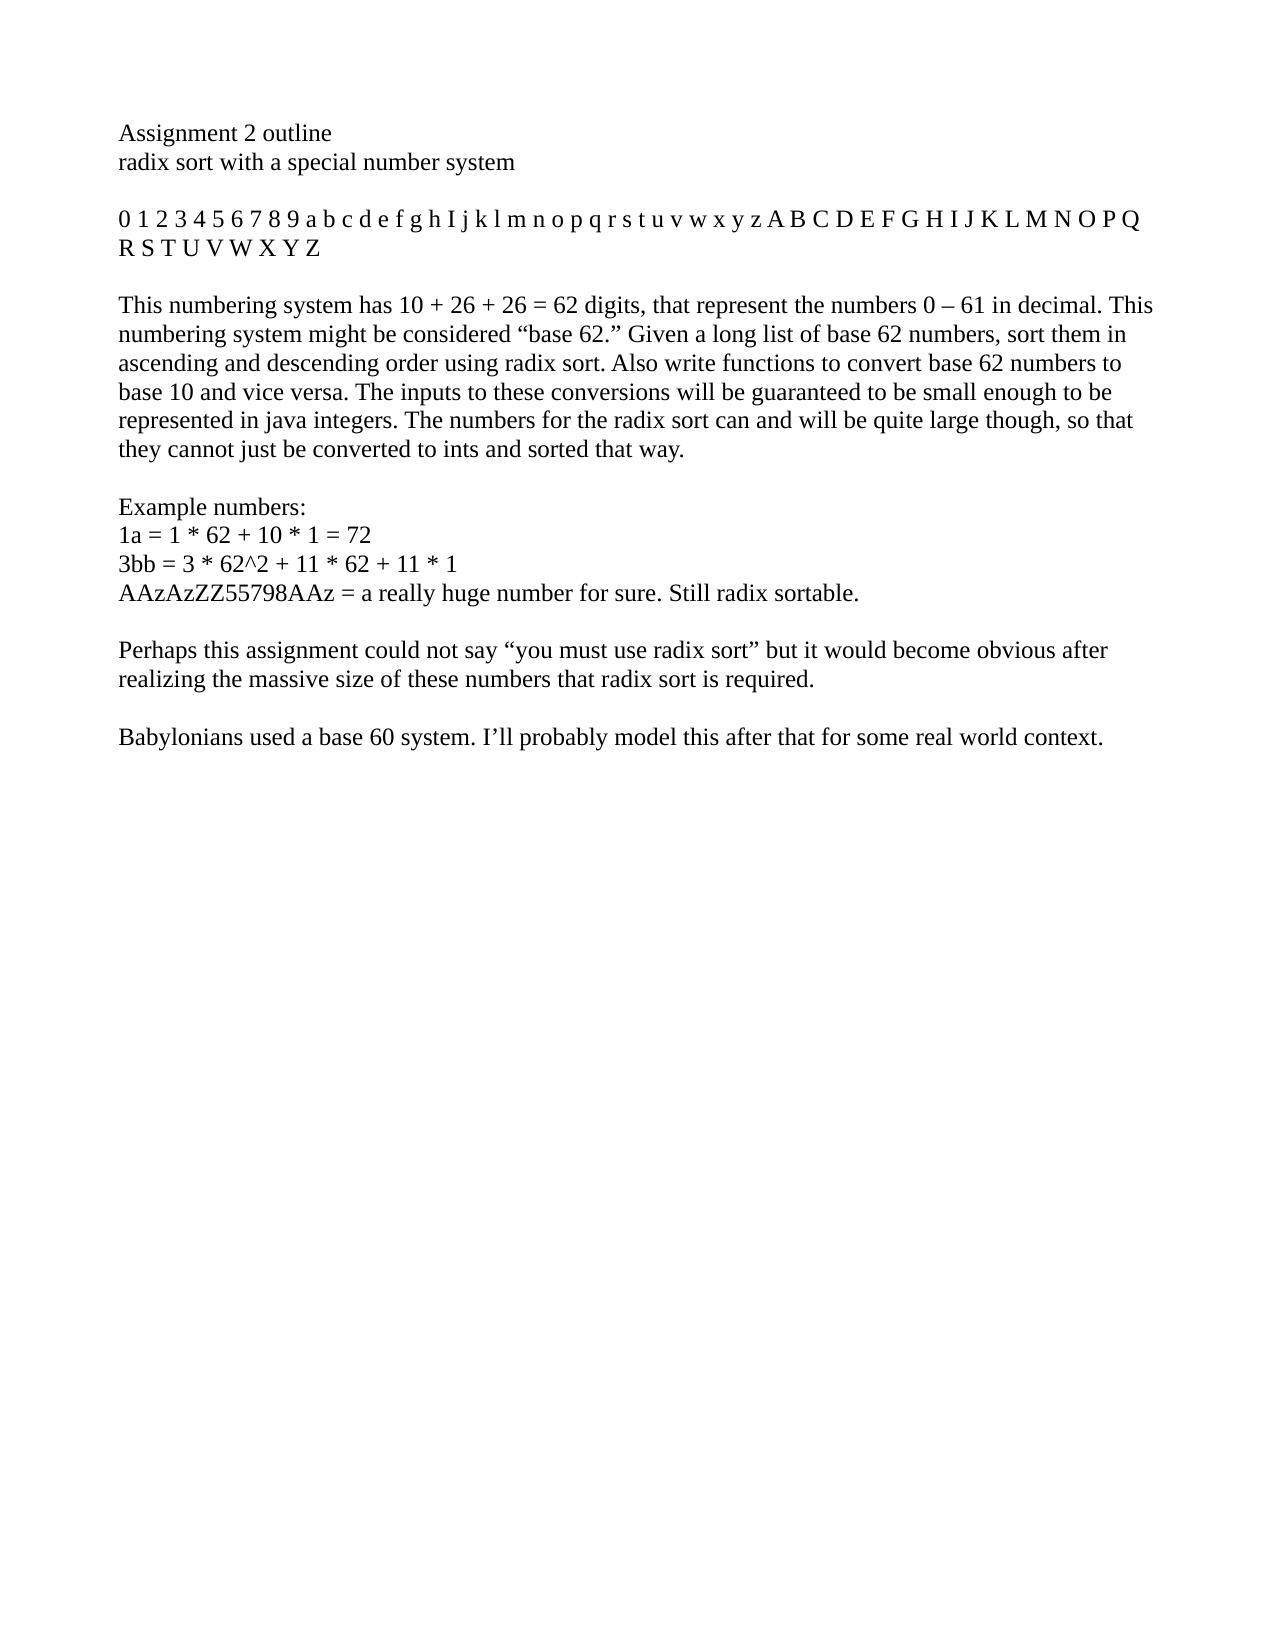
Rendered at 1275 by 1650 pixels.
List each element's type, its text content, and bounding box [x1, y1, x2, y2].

text This numbering system has 10 + 26 + 26 = 62 digits, that represent the numbers 0 – 61 in decimal. This numbering system might be considered “base 62.” Given a long list of base 62 numbers, sort them in ascending and descending order using radix sort. Also write functions to convert base 62 numbers to base 10 and vice versa. The inputs to these conversions will be guaranteed to be small enough to be represented in java integers. The numbers for the radix sort can and will be quite large though, so that they cannot just be converted to ints and sorted that way. [118, 291, 1157, 463]
text 3bb = 3 * 62^2 + 11 * 62 + 11 * 1 [118, 549, 1157, 578]
text 0 1 2 3 4 5 6 7 8 9 a b c d e f g h I j k l m n o p q r s t u v w x y z A B C D E F G H I J K L M N O P Q R S T U V W X Y Z [118, 204, 1157, 262]
text Babylonians used a base 60 system. I’ll probably model this after that for some real world context. [118, 722, 1157, 751]
text 1a = 1 * 62 + 10 * 1 = 72 [118, 521, 1157, 549]
text radix sort with a special number system [118, 147, 1157, 176]
text AAzAzZZ55798AAz = a really huge number for sure. Still radix sortable. [118, 578, 1157, 607]
text Example numbers: [118, 492, 1157, 521]
text Perhaps this assignment could not say “you must use radix sort” but it would become obvious after realizing the massive size of these numbers that radix sort is required. [118, 636, 1157, 693]
text Assignment 2 outline [118, 118, 1157, 147]
